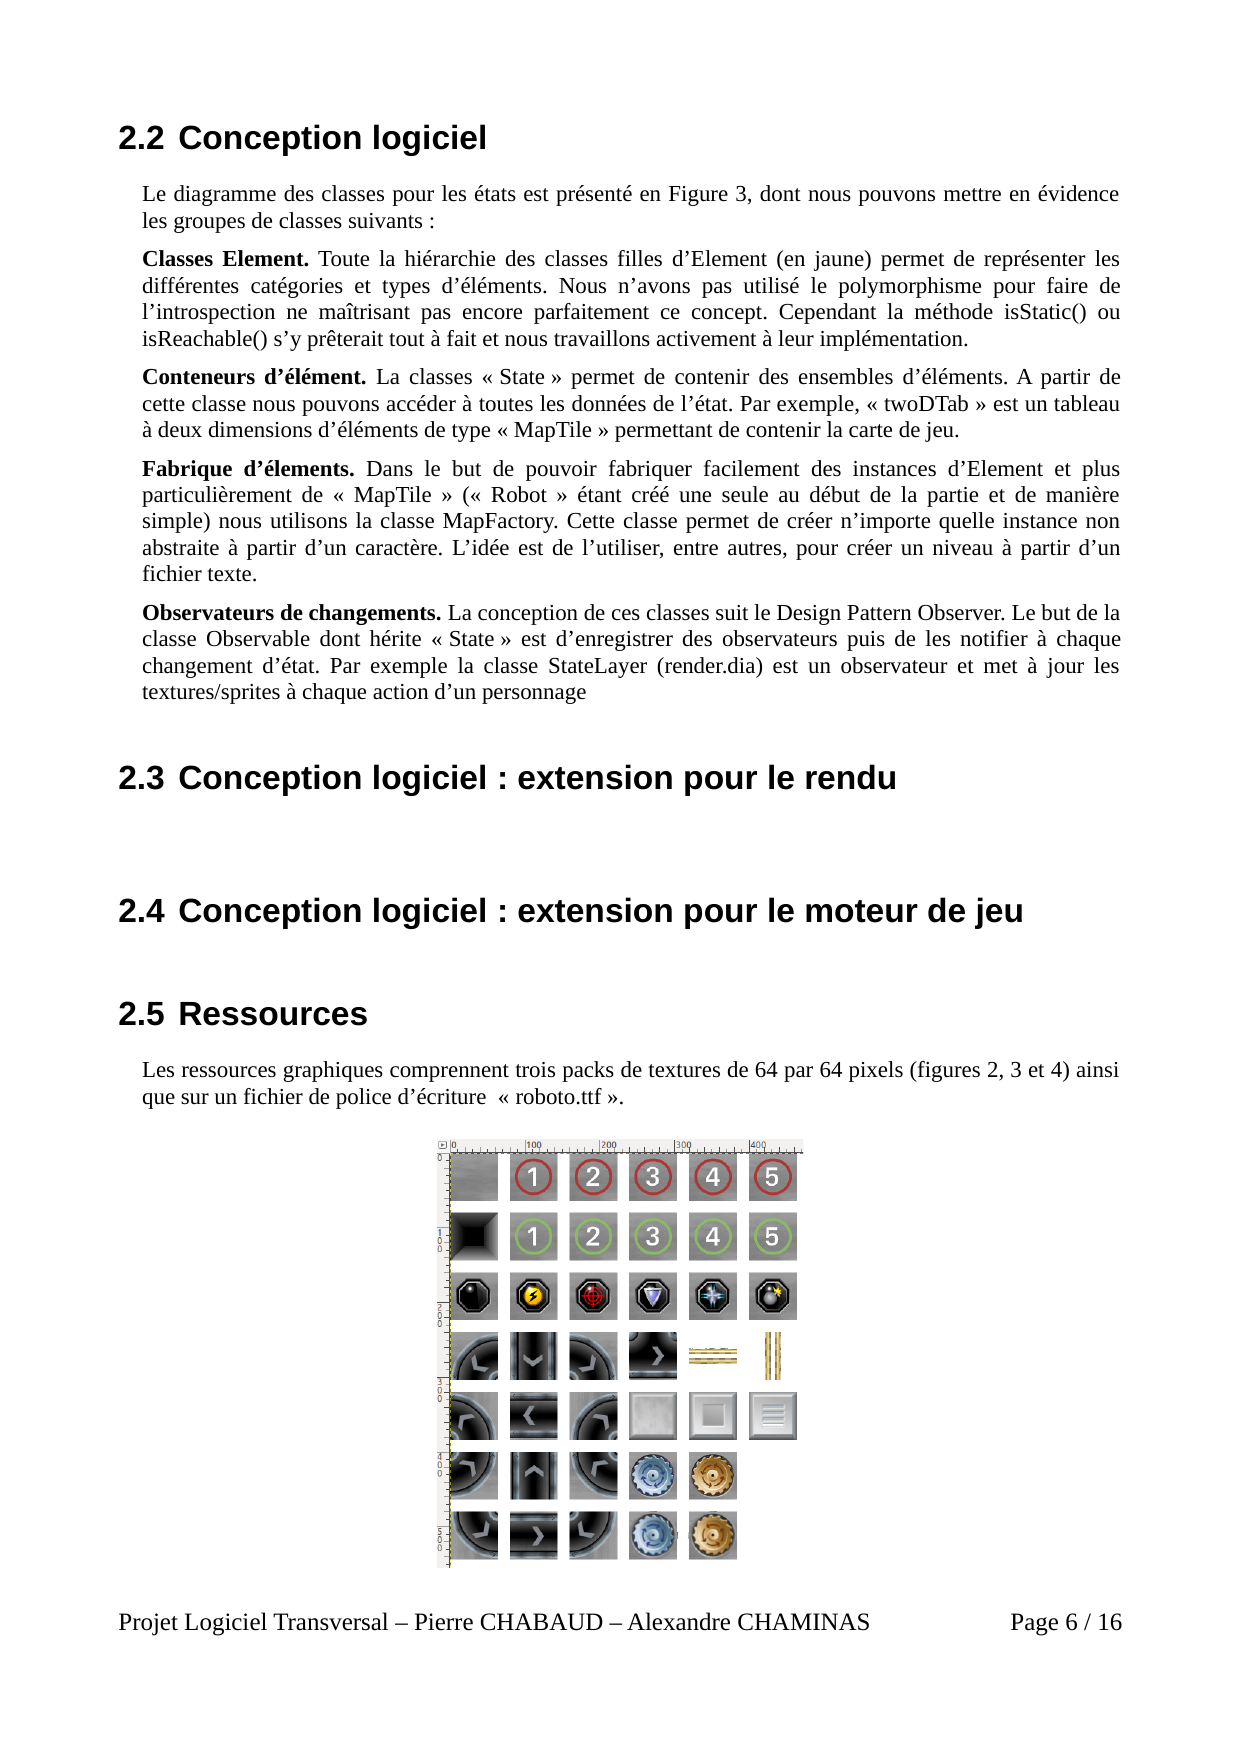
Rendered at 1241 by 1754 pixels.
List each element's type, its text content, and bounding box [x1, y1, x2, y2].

text Observateurs de changements. La conception de ces classes suit le Design Pattern Observer. Le but de la classe Observable dont hérite « State » est d’enregistrer des observateurs puis de les notifier à chaque changement d’état. Par exemple la classe StateLayer (render.dia) est un observateur et met à jour les textures/sprites à chaque action d’un personnage [142, 599, 1122, 704]
subtitle Conception logiciel : extension pour le moteur de jeu [118, 891, 1122, 929]
picture [436, 1139, 804, 1568]
text Classes Element. Toute la hiérarchie des classes filles d’Element (en jaune) permet de représenter les différentes catégories et types d’éléments. Nous n’avons pas utilisé le polymorphisme pour faire de l’introspection ne maîtrisant pas encore parfaitement ce concept. Cependant la méthode isStatic() ou isReachable() s’y prêterait tout à fait et nous travaillons activement à leur implémentation. [142, 246, 1122, 351]
subtitle Ressources [118, 994, 1122, 1033]
text Le diagramme des classes pour les états est présenté en Figure 3, dont nous pouvons mettre en évidence les groupes de classes suivants : [142, 180, 1122, 233]
text Les ressources graphiques comprennent trois packs de textures de 64 par 64 pixels (figures 2, 3 et 4) ainsi que sur un fichier de police d’écriture « roboto.ttf ». [142, 1056, 1122, 1109]
subtitle Conception logiciel [118, 118, 1122, 157]
subtitle Conception logiciel : extension pour le rendu [118, 758, 1122, 797]
text Conteneurs d’élément. La classes « State » permet de contenir des ensembles d’éléments. A partir de cette classe nous pouvons accéder à toutes les données de l’état. Par exemple, « twoDTab » est un tableau à deux dimensions d’éléments de type « MapTile » permettant de contenir la carte de jeu. [142, 363, 1122, 442]
text Fabrique d’élements. Dans le but de pouvoir fabriquer facilement des instances d’Element et plus particulièrement de « MapTile » (« Robot » étant créé une seule au début de la partie et de manière simple) nous utilisons la classe MapFactory. Cette classe permet de créer n’importe quelle instance non abstraite à partir d’un caractère. L’idée est de l’utiliser, entre autres, pour créer un niveau à partir d’un fichier texte. [142, 455, 1122, 587]
